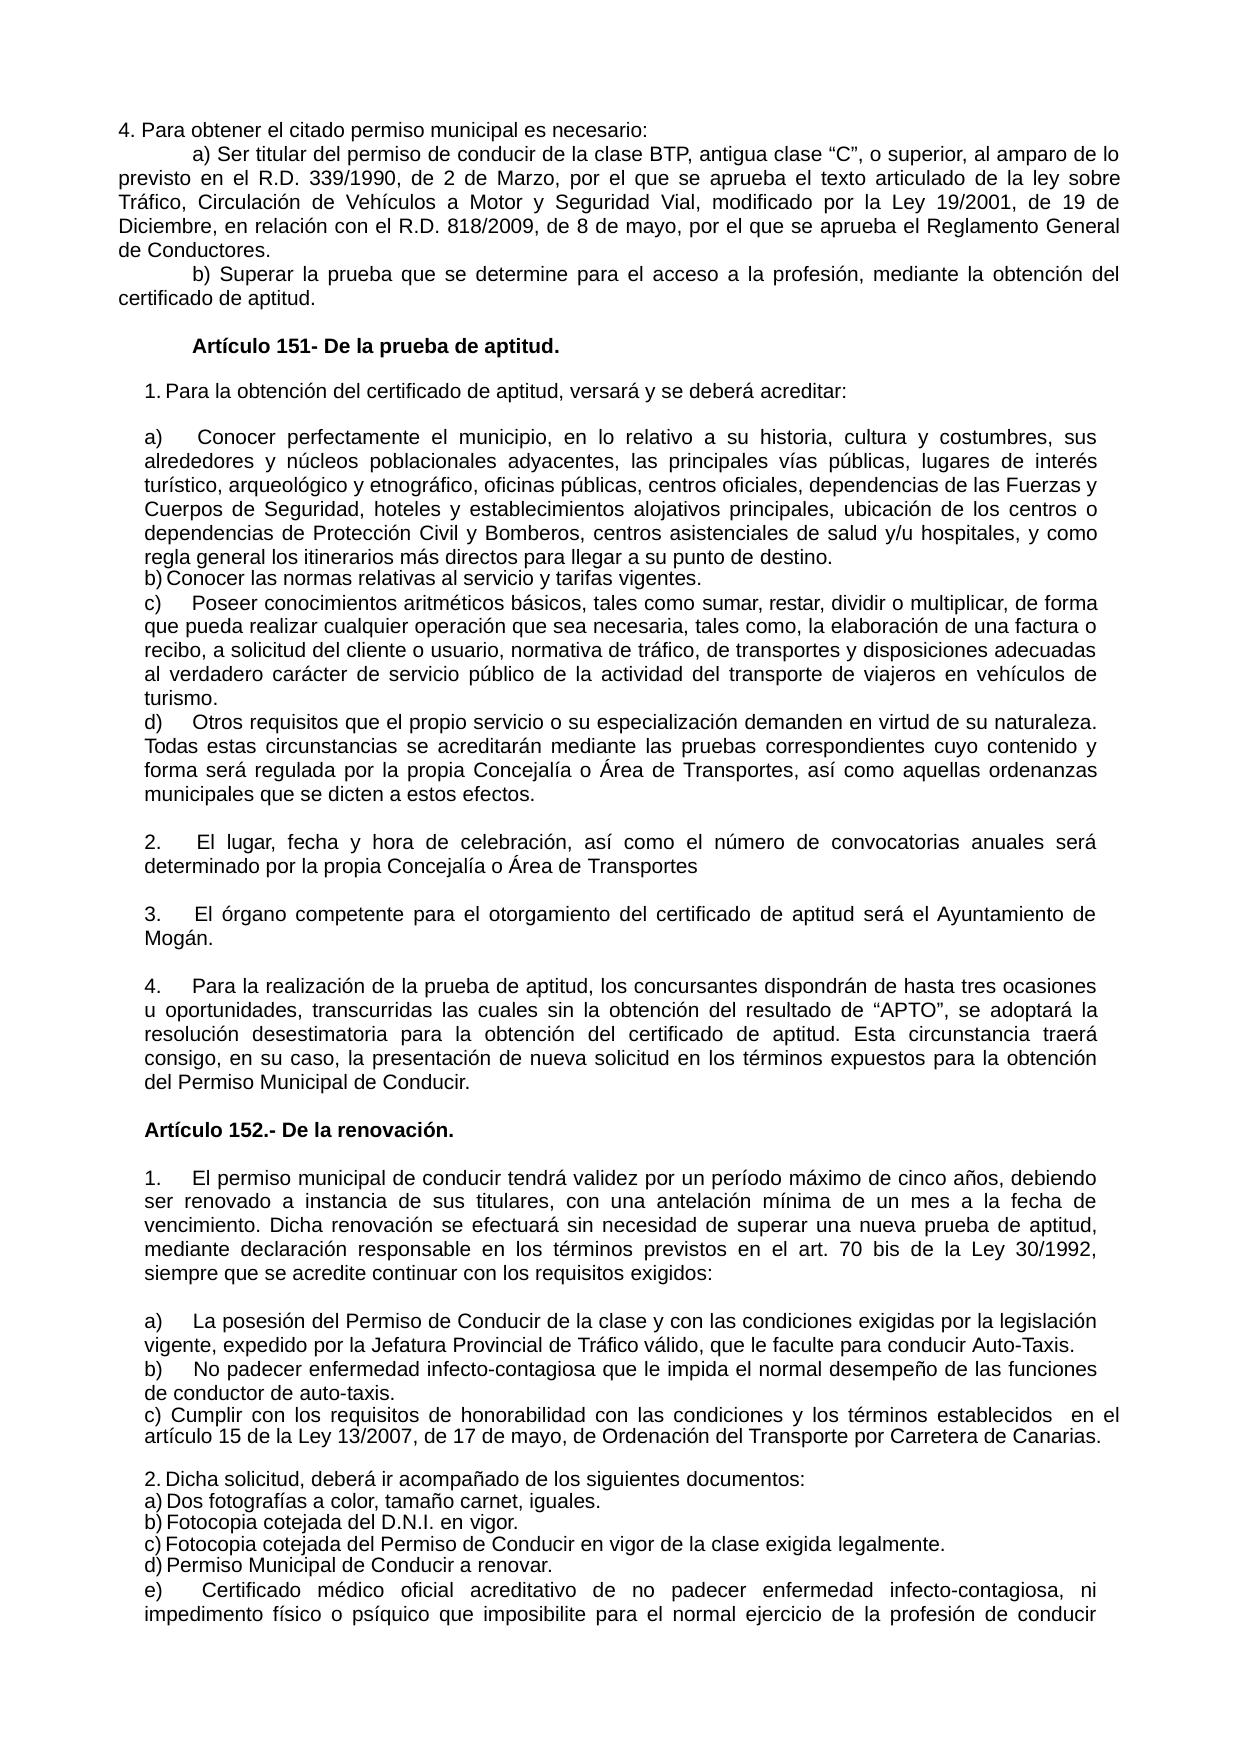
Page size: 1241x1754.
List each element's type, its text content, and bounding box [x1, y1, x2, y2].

list c) Cumplir con los requisitos de honorabilidad con las condiciones y los términos establecidos en el artículo 15 de la Ley 13/2007, de 17 de mayo, de Ordenación del Transporte por Carretera de Canarias. [122, 1405, 1122, 1448]
list Para la obtención del certificado de aptitud, versará y se deberá acreditar: [144, 382, 1122, 403]
list Poseer conocimientos aritméticos básicos, tales como sumar, restar, dividir o multiplicar, de forma que pueda realizar cualquier operación que sea necesaria, tales como, la elaboración de una factura o recibo, a solicitud del cliente o usuario, normativa de tráfico, de transportes y disposiciones adecuadas al verdadero carácter de servicio público de la actividad del transporte de viajeros en vehículos de turismo. [144, 590, 1098, 710]
list Conocer perfectamente el municipio, en lo relativo a su historia, cultura y costumbres, sus alrededores y núcleos poblacionales adyacentes, las principales vías públicas, lugares de interés turístico, arqueológico y etnográfico, oficinas públicas, centros oficiales, dependencias de las Fuerzas y Cuerpos de Seguridad, hoteles y establecimientos alojativos principales, ubicación de los centros o dependencias de Protección Civil y Bomberos, centros asistenciales de salud y/u hospitales, y como regla general los itinerarios más directos para llegar a su punto de destino. [144, 425, 1099, 569]
subtitle Artículo 151- De la prueba de aptitud. [118, 334, 1122, 358]
list Otros requisitos que el propio servicio o su especialización demanden en virtud de su naturaleza. Todas estas circunstancias se acreditarán mediante las pruebas correspondientes cuyo contenido y forma será regulada por la propia Concejalía o Área de Transportes, así como aquellas ordenanzas municipales que se dicten a estos efectos. [144, 710, 1098, 806]
list Dicha solicitud, deberá ir acompañado de los siguientes documentos: [144, 1469, 1122, 1491]
list Conocer las normas relativas al servicio y tarifas vigentes. [144, 569, 1122, 590]
list El lugar, fecha y hora de celebración, así como el número de convocatorias anuales será determinado por la propia Concejalía o Área de Transportes [144, 830, 1097, 878]
list No padecer enfermedad infecto-contagiosa que le impida el normal desempeño de las funciones de conductor de auto-taxis. [144, 1357, 1098, 1405]
text a) Ser titular del permiso de conducir de la clase BTP, antigua clase “C”, o superior, al amparo de lo previsto en el R.D. 339/1990, de 2 de Marzo, por el que se aprueba el texto articulado de la ley sobre Tráfico, Circulación de Vehículos a Motor y Seguridad Vial, modificado por la Ley 19/2001, de 19 de Diciembre, en relación con el R.D. 818/2009, de 8 de mayo, por el que se aprueba el Reglamento General de Conductores. [118, 142, 1122, 262]
list Para la realización de la prueba de aptitud, los concursantes dispondrán de hasta tres ocasiones u oportunidades, transcurridas las cuales sin la obtención del resultado de “APTO”, se adoptará la resolución desestimatoria para la obtención del certificado de aptitud. Esta circunstancia traerá consigo, en su caso, la presentación de nueva solicitud en los términos expuestos para la obtención del Permiso Municipal de Conducir. [144, 974, 1099, 1093]
list El órgano competente para el otorgamiento del certificado de aptitud será el Ayuntamiento de Mogán. [144, 902, 1098, 950]
list Fotocopia cotejada del D.N.I. en vigor. [144, 1513, 1122, 1534]
text b) Superar la prueba que se determine para el acceso a la profesión, mediante la obtención del certificado de aptitud. [118, 262, 1122, 310]
list Fotocopia cotejada del Permiso de Conducir en vigor de la clase exigida legalmente. [144, 1534, 1122, 1556]
text 4. Para obtener el citado permiso municipal es necesario: [118, 118, 1122, 142]
list Artículo 152.- De la renovación. [144, 1117, 1099, 1141]
list Permiso Municipal de Conducir a renovar. [144, 1556, 1122, 1577]
list Dos fotografías a color, tamaño carnet, iguales. [144, 1491, 1122, 1513]
list La posesión del Permiso de Conducir de la clase y con las condiciones exigidas por la legislación vigente, expedido por la Jefatura Provincial de Tráfico válido, que le faculte para conducir Auto-Taxis. [144, 1309, 1099, 1357]
list Certificado médico oficial acreditativo de no padecer enfermedad infecto-contagiosa, ni impedimento físico o psíquico que imposibilite para el normal ejercicio de la profesión de conducir [144, 1577, 1098, 1625]
list El permiso municipal de conducir tendrá validez por un período máximo de cinco años, debiendo ser renovado a instancia de sus titulares, con una antelación mínima de un mes a la fecha de vencimiento. Dicha renovación se efectuará sin necesidad de superar una nueva prueba de aptitud, mediante declaración responsable en los términos previstos en el art. 70 bis de la Ley 30/1992, siempre que se acredite continuar con los requisitos exigidos: [144, 1165, 1099, 1285]
